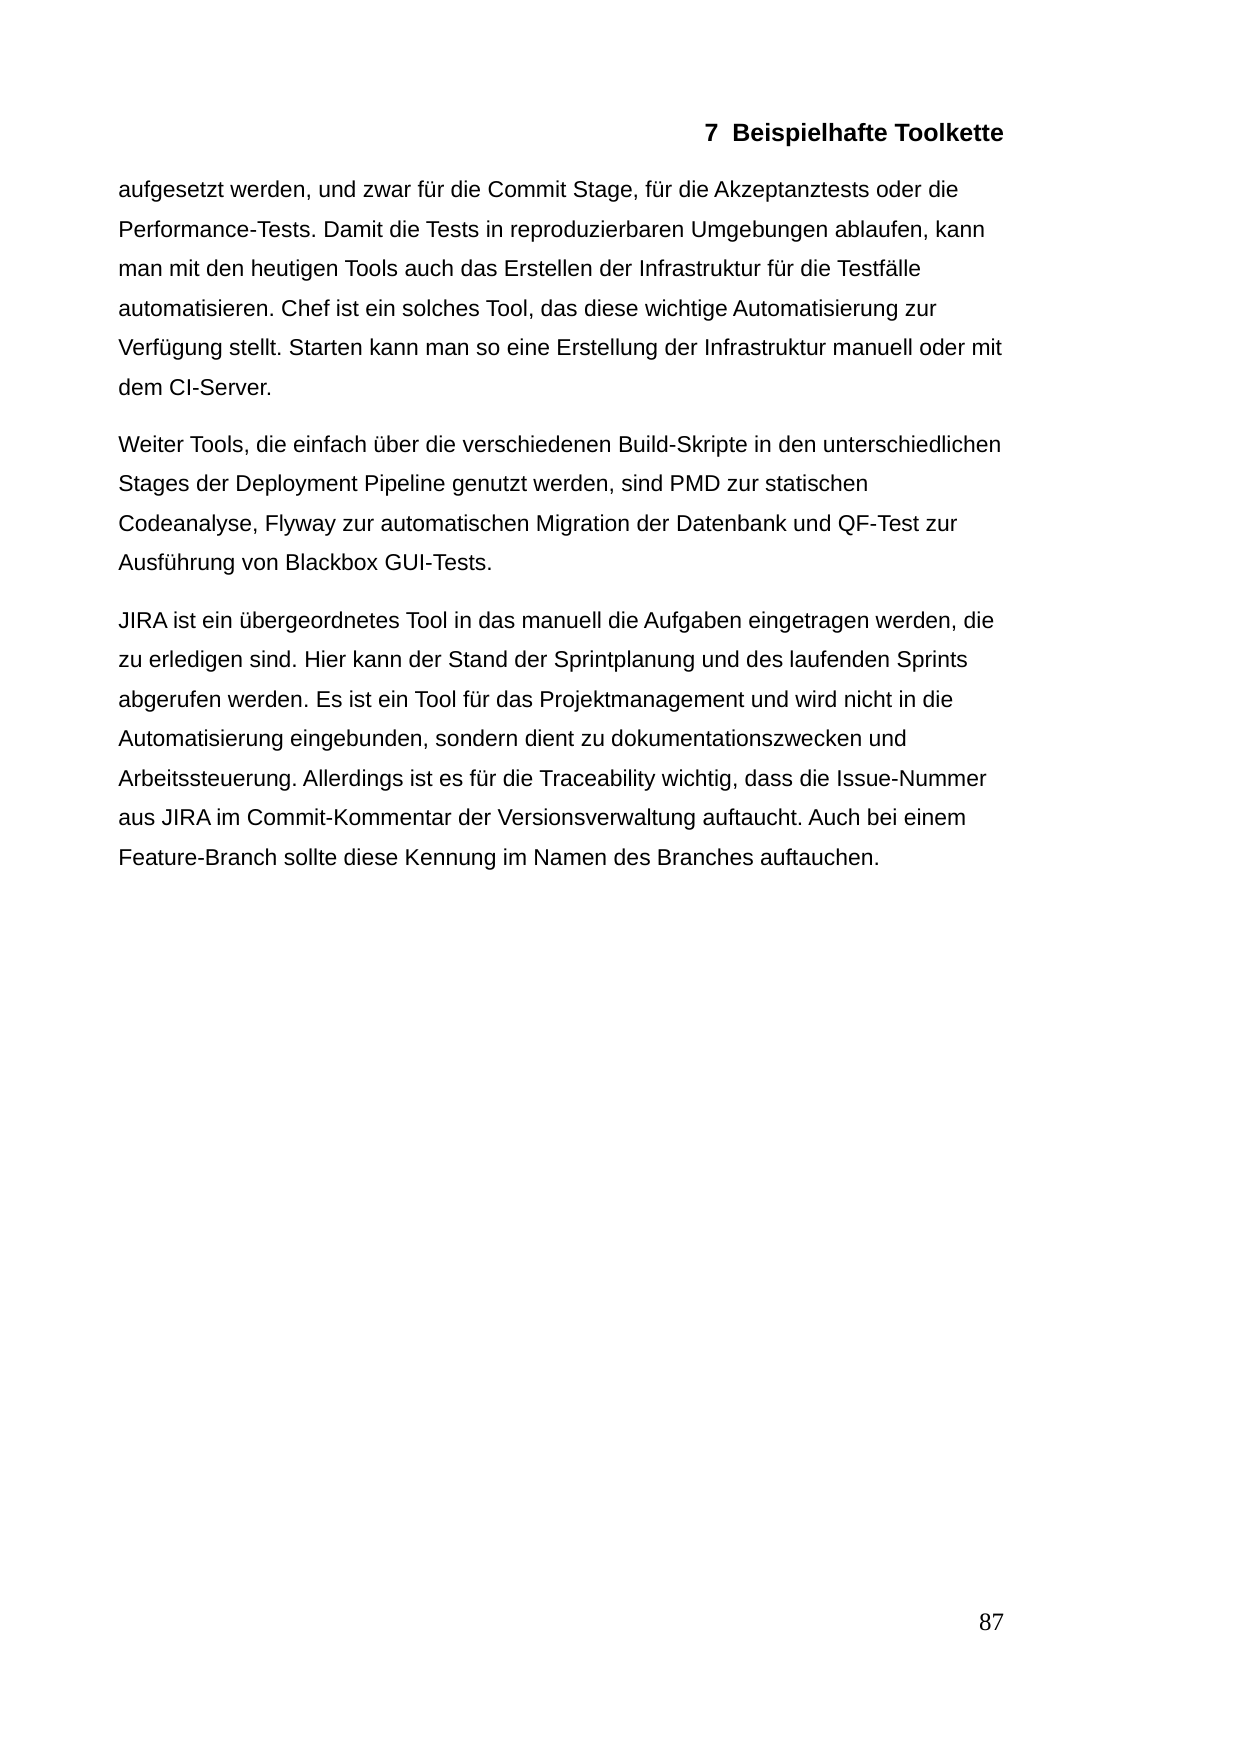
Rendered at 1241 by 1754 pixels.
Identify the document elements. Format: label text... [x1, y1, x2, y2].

text JIRA ist ein übergeordnetes Tool in das manuell die Aufgaben eingetragen werden, die zu erledigen sind. Hier kann der Stand der Sprintplanung und des laufenden Sprints abgerufen werden. Es ist ein Tool für das Projektmanagement und wird nicht in die Automatisierung eingebunden, sondern dient zu dokumentationszwecken und Arbeitssteuerung. Allerdings ist es für die Traceability wichtig, dass die Issue-Nummer aus JIRA im Commit-Kommentar der Versionsverwaltung auftaucht. Auch bei einem Feature-Branch sollte diese Kennung im Namen des Branches auftauchen. [118, 607, 1004, 870]
text aufgesetzt werden, und zwar für die Commit Stage, für die Akzeptanztests oder die Performance-Tests. Damit die Tests in reproduzierbaren Umgebungen ablaufen, kann man mit den heutigen Tools auch das Erstellen der Infrastruktur für die Testfälle automatisieren. Chef ist ein solches Tool, das diese wichtige Automatisierung zur Verfügung stellt. Starten kann man so eine Erstellung der Infrastruktur manuell oder mit dem CI-Server. [118, 176, 1004, 400]
text Weiter Tools, die einfach über die verschiedenen Build-Skripte in den unterschiedlichen Stages der Deployment Pipeline genutzt werden, sind PMD zur statischen Codeanalyse, Flyway zur automatischen Migration der Datenbank und QF-Test zur Ausführung von Blackbox GUI-Tests. [118, 431, 1004, 576]
